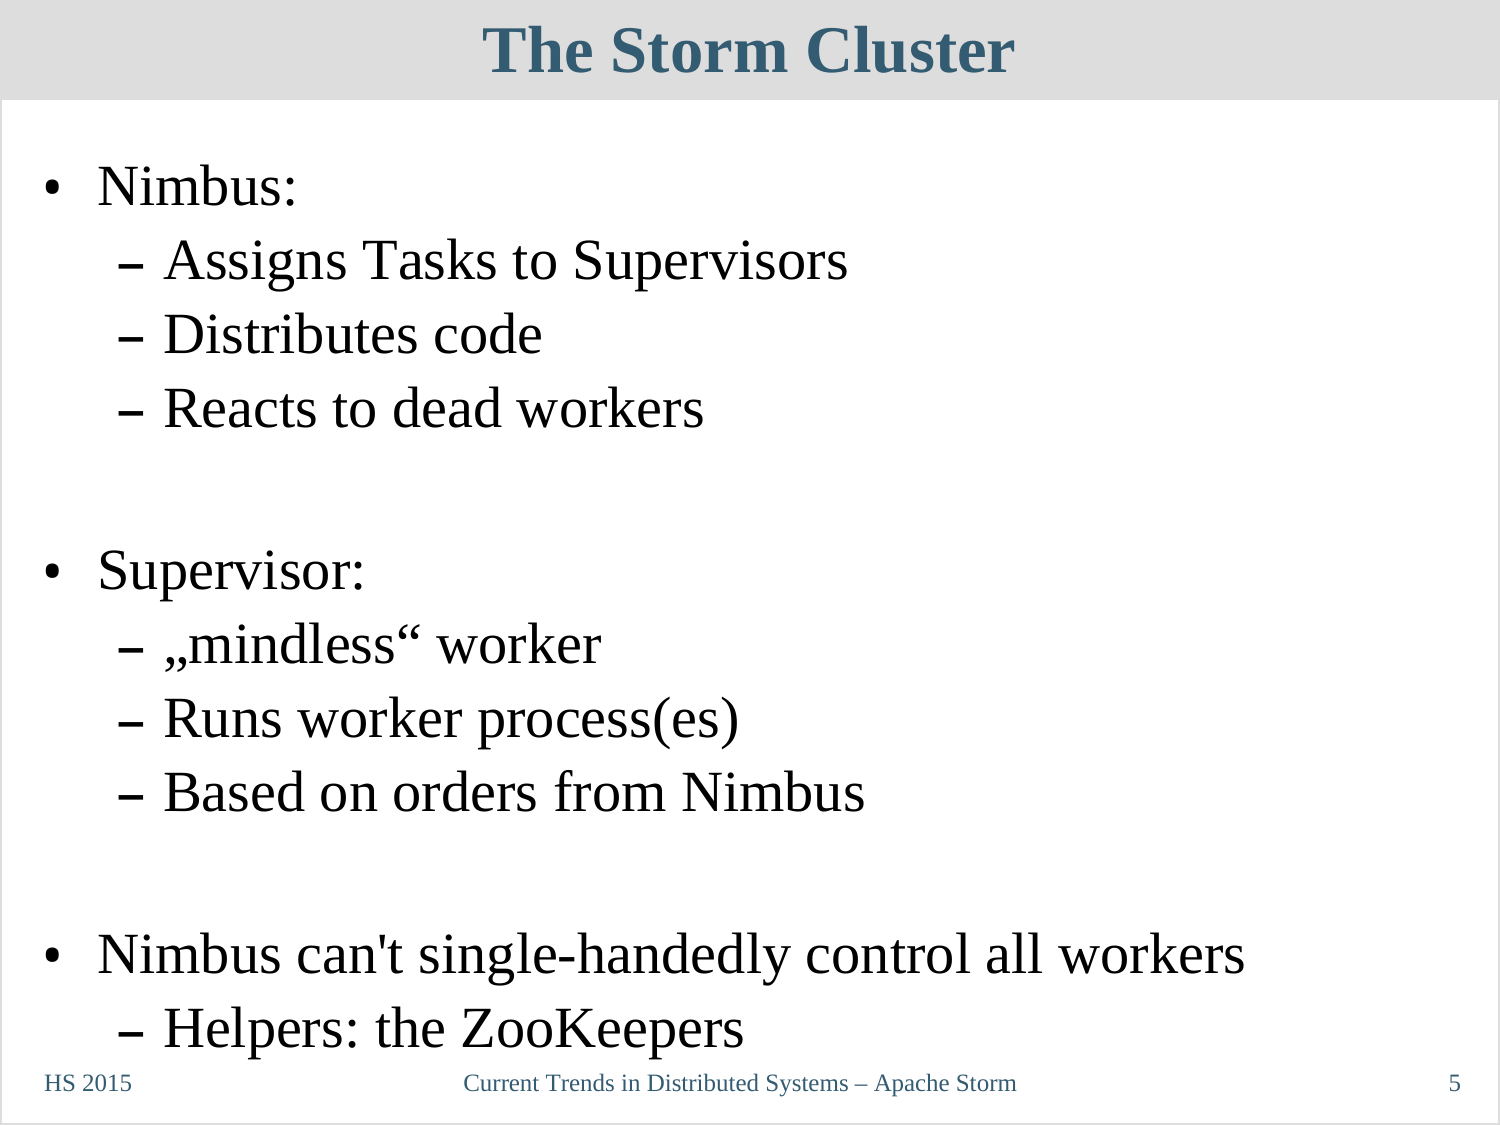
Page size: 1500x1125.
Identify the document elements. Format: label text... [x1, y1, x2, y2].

text_box Current Trends in Distributed Systems – Apache Storm [300, 1060, 1201, 1107]
title The Storm Cluster [0, 0, 1500, 100]
list Nimbus: Assigns Tasks to Supervisors Distributes code Reacts to dead workers Supervisor: „mindless“ worker Runs worker process(es) Based on orders from Nimbus Nimbus can't single-handedly control all workers Helpers: the ZooKeepers [26, 145, 1477, 1060]
text_box HS 2015 [29, 1060, 195, 1097]
text_box [1375, 1060, 1477, 1097]
